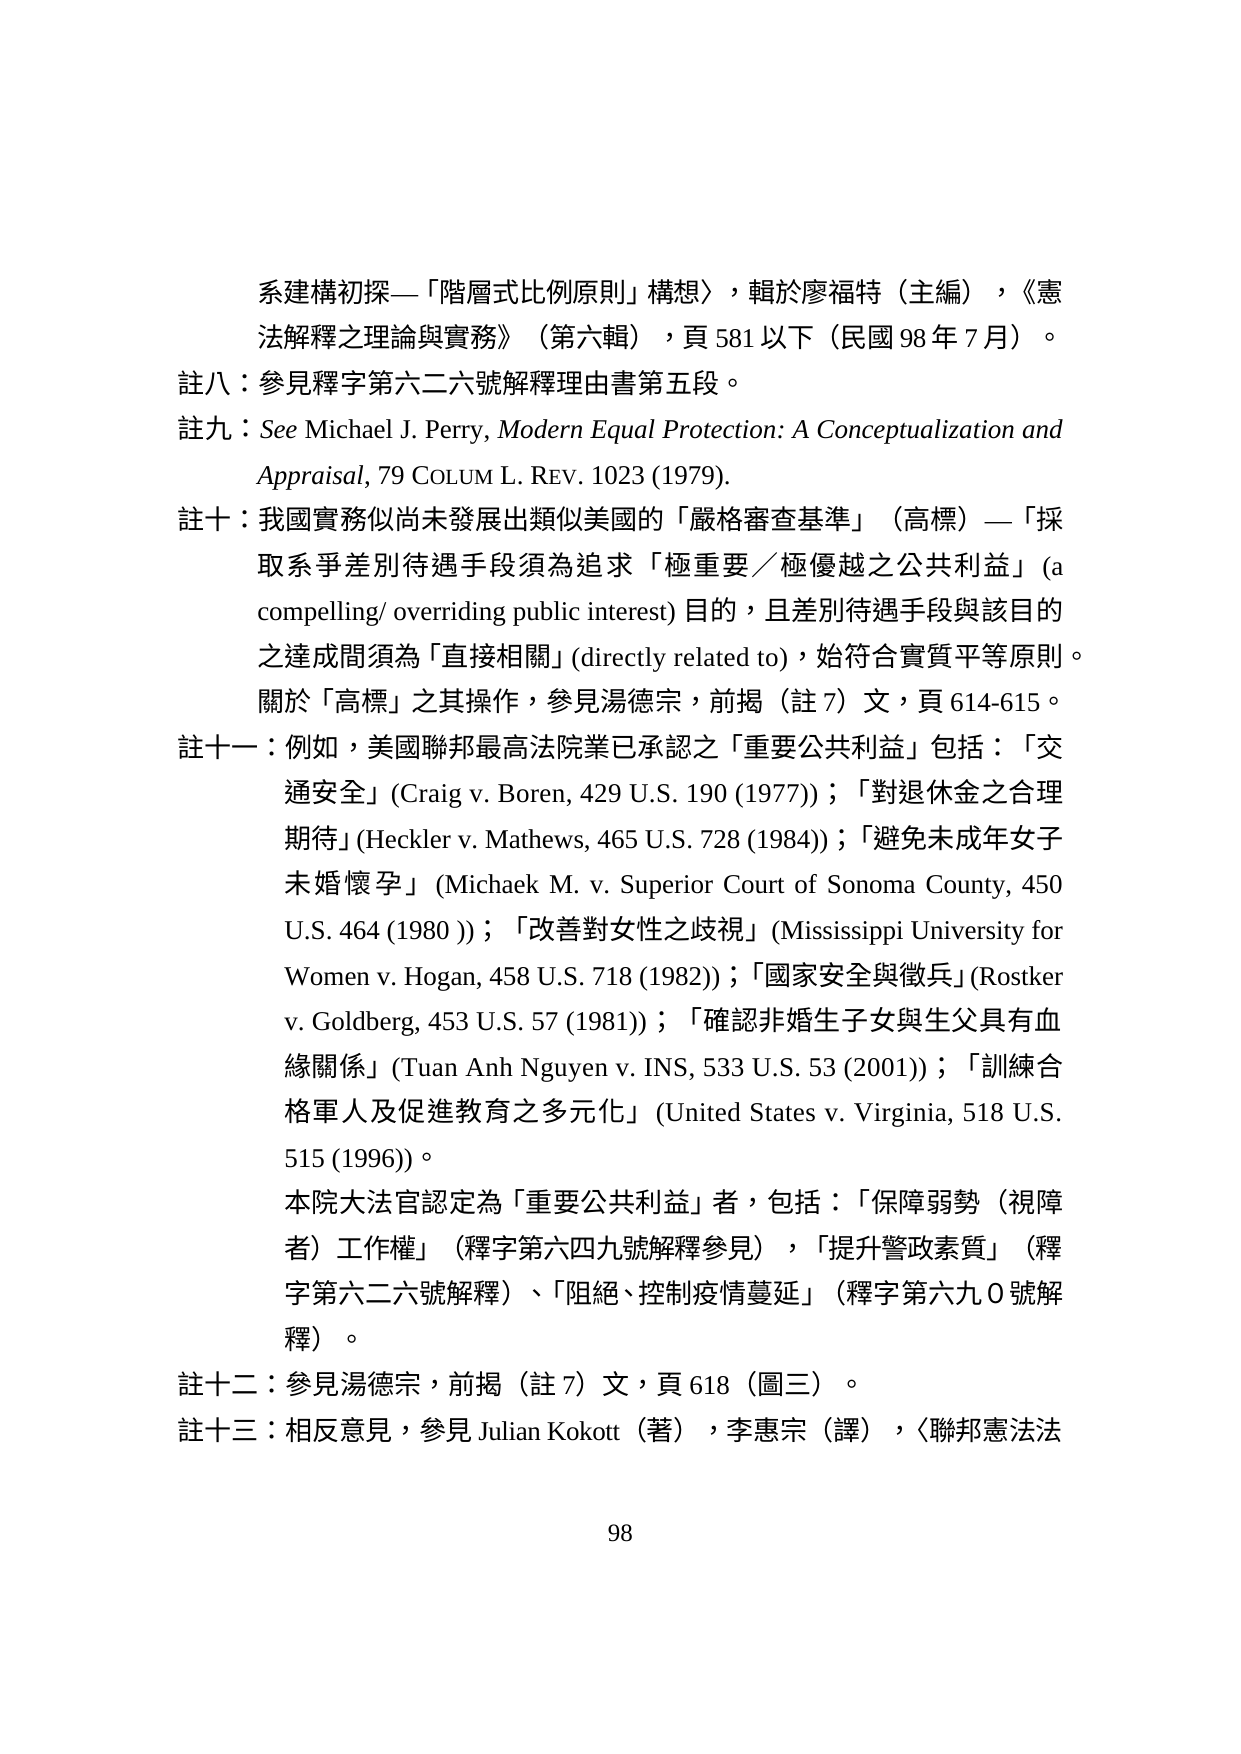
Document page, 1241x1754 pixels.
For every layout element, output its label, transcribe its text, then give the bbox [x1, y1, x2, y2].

text 註十二：參見湯德宗，前揭（註7）文，頁618（圖三）。 [177, 1358, 1063, 1404]
text 註九：See Michael J. Perry, Modern Equal Protection: A Conceptualization and Appraisal, 79 Colum L. Rev. 1023 (1979). [177, 402, 1063, 493]
text 系建構初探—「階層式比例原則」構想〉，輯於廖福特（主編），《憲法解釋之理論與實務》（第六輯），頁581以下（民國98年7月）。 [177, 266, 1063, 357]
text 註十：我國實務似尚未發展出類似美國的「嚴格審查基準」（高標）—「採取系爭差別待遇手段須為追求「極重要／極優越之公共利益」(a compelling/ overriding public interest) 目的，且差別待遇手段與該目的之達成間須為「直接相關」(directly related to)，始符合實質平等原則。關於「高標」之其操作，參見湯德宗，前揭（註7）文，頁614-615。 [177, 493, 1063, 721]
text 註八：參見釋字第六二六號解釋理由書第五段。 [177, 357, 1063, 402]
text 註十一：例如，美國聯邦最高法院業已承認之「重要公共利益」包括：「交通安全」(Craig v. Boren, 429 U.S. 190 (1977))；「對退休金之合理期待」(Heckler v. Mathews, 465 U.S. 728 (1984))；「避免未成年女子未婚懷孕」(Michaek M. v. Superior Court of Sonoma County, 450 U.S. 464 (1980 ))；「改善對女性之歧視」(Mississippi University for Women v. Hogan, 458 U.S. 718 (1982))；「國家安全與徵兵」(Rostker v. Goldberg, 453 U.S. 57 (1981))；「確認非婚生子女與生父具有血緣關係」(Tuan Anh Nguyen v. INS, 533 U.S. 53 (2001))；「訓練合格軍人及促進教育之多元化」(United States v. Virginia, 518 U.S. 515 (1996))。 本院大法官認定為「重要公共利益」者，包括：「保障弱勢（視障者）工作權」（釋字第六四九號解釋參見），「提升警政素質」（釋字第六二六號解釋）、「阻絕、控制疫情蔓延」（釋字第六九０號解釋）。 [177, 721, 1063, 1358]
text 註十三：相反意見，參見Julian Kokott（著），李惠宗（譯），〈聯邦憲法法 [177, 1404, 1063, 1449]
